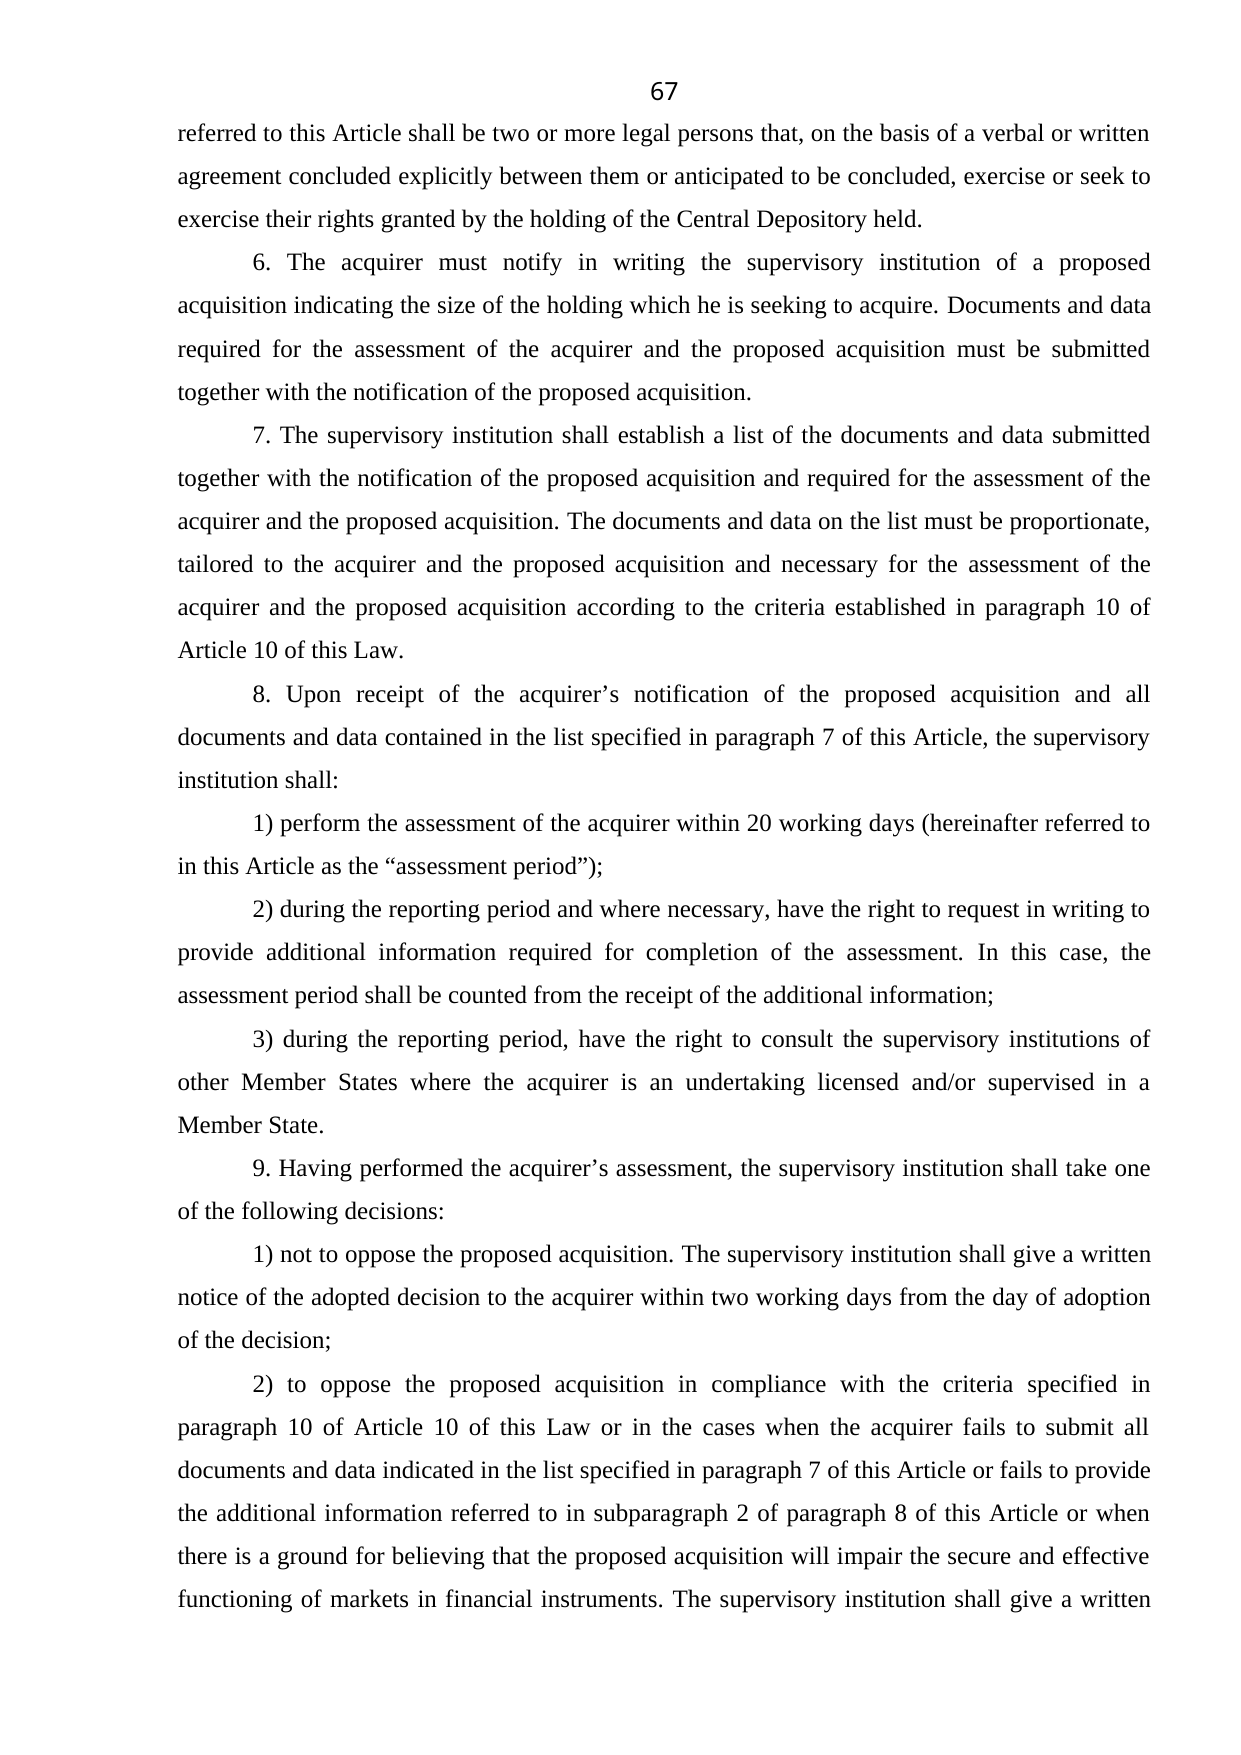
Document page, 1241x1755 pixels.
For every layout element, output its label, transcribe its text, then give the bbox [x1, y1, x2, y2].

text referred to this Article shall be two or more legal persons that, on the basis of a verbal or written agreement concluded explicitly between them or anticipated to be concluded, exercise or seek to exercise their rights granted by the holding of the Central Depository held. [177, 118, 1152, 233]
text 8. Upon receipt of the acquirer’s notification of the proposed acquisition and all documents and data contained in the list specified in paragraph 7 of this Article, the supervisory institution shall: [177, 679, 1152, 794]
text 1) perform the assessment of the acquirer within 20 working days (hereinafter referred to in this Article as the “assessment period”); [177, 808, 1152, 880]
text 2) to oppose the proposed acquisition in compliance with the criteria specified in paragraph 10 of Article 10 of this Law or in the cases when the acquirer fails to submit all documents and data indicated in the list specified in paragraph 7 of this Article or fails to provide the additional information referred to in subparagraph 2 of paragraph 8 of this Article or when there is a ground for believing that the proposed acquisition will impair the secure and effective functioning of markets in financial instruments. The supervisory institution shall give a written [177, 1369, 1152, 1613]
text 6. The acquirer must notify in writing the supervisory institution of a proposed acquisition indicating the size of the holding which he is seeking to acquire. Documents and data required for the assessment of the acquirer and the proposed acquisition must be submitted together with the notification of the proposed acquisition. [177, 247, 1152, 406]
text 9. Having performed the acquirer’s assessment, the supervisory institution shall take one of the following decisions: [177, 1153, 1152, 1225]
text 2) during the reporting period and where necessary, have the right to request in writing to provide additional information required for completion of the assessment. In this case, the assessment period shall be counted from the receipt of the additional information; [177, 894, 1152, 1009]
text 7. The supervisory institution shall establish a list of the documents and data submitted together with the notification of the proposed acquisition and required for the assessment of the acquirer and the proposed acquisition. The documents and data on the list must be proportionate, tailored to the acquirer and the proposed acquisition and necessary for the assessment of the acquirer and the proposed acquisition according to the criteria established in paragraph 10 of Article 10 of this Law. [177, 420, 1152, 664]
text 1) not to oppose the proposed acquisition. The supervisory institution shall give a written notice of the adopted decision to the acquirer within two working days from the day of adoption of the decision; [177, 1239, 1152, 1354]
text 3) during the reporting period, have the right to consult the supervisory institutions of other Member States where the acquirer is an undertaking licensed and/or supervised in a Member State. [177, 1024, 1152, 1139]
